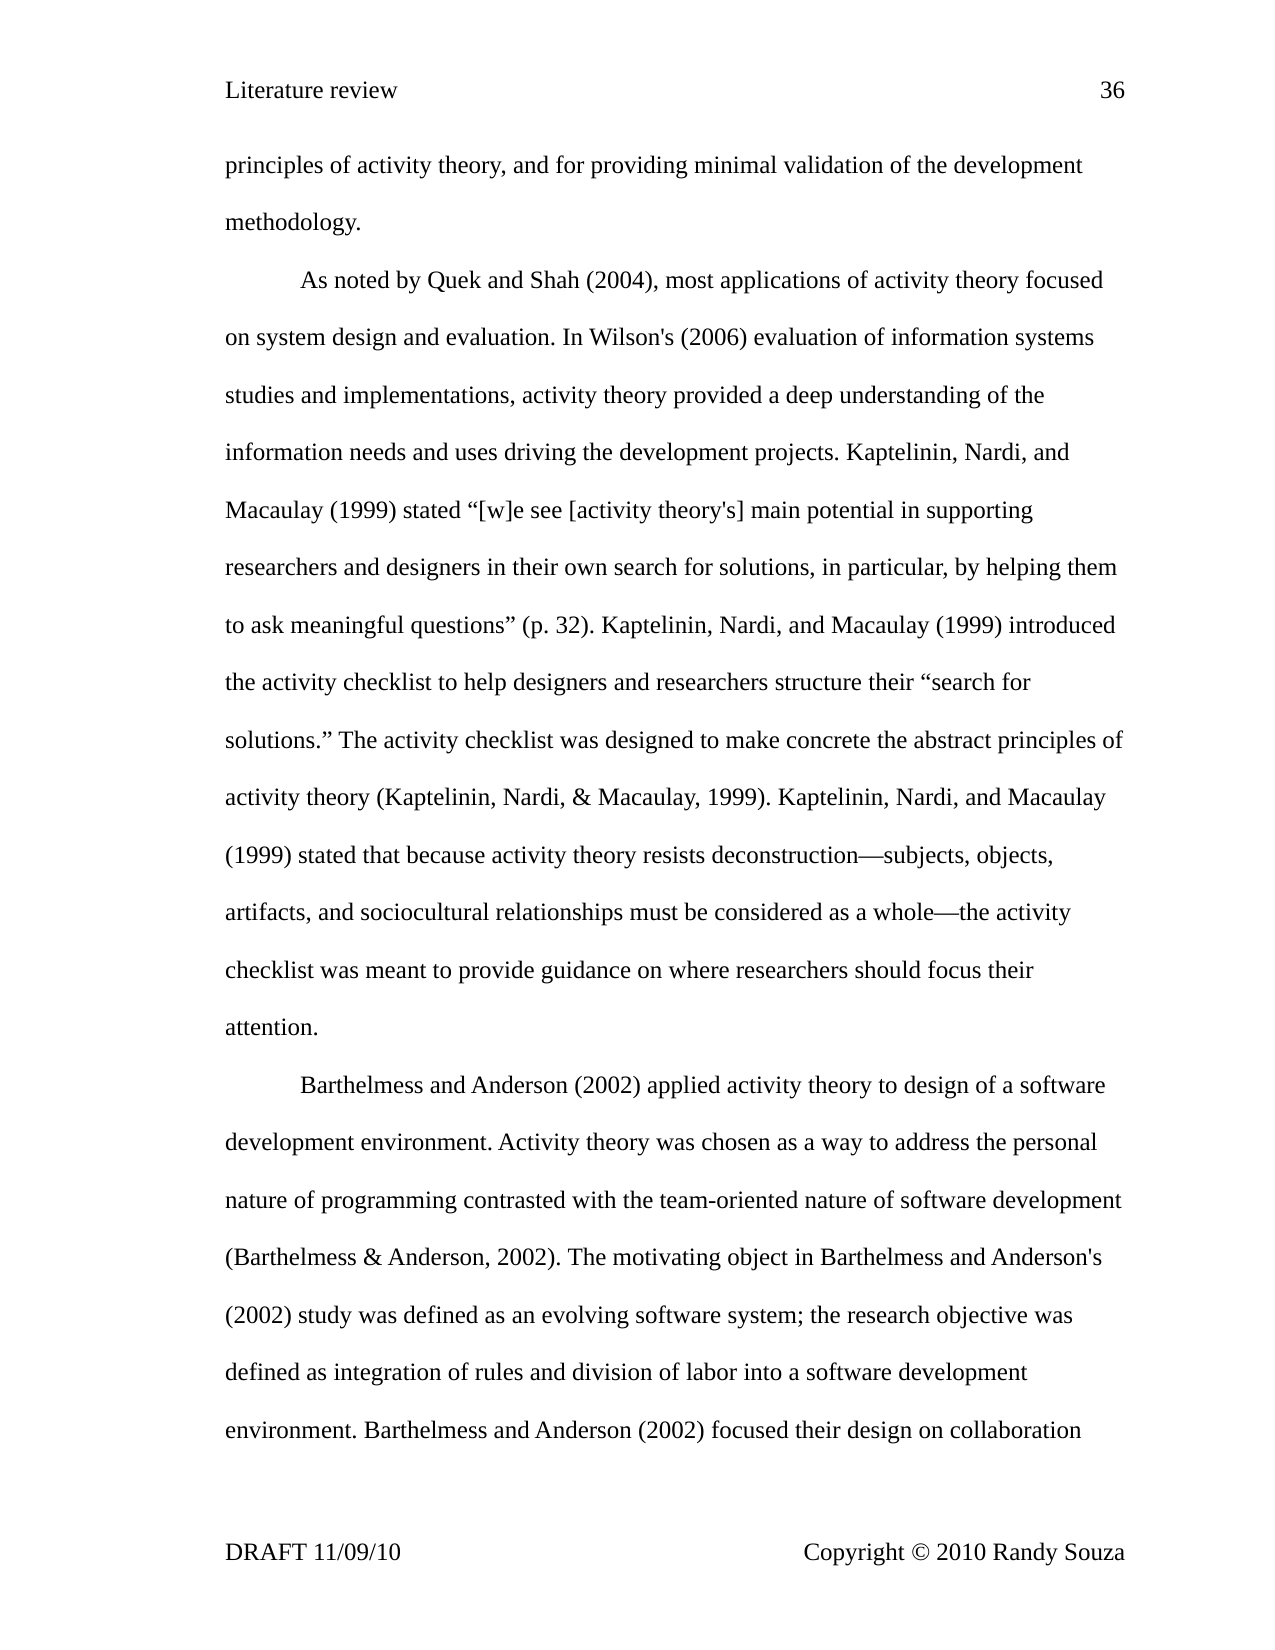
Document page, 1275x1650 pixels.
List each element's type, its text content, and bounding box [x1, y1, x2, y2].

text As noted by Quek and Shah (2004), most applications of activity theory focused on system design and evaluation. In Wilson's (2006) evaluation of information systems studies and implementations, activity theory provided a deep understanding of the information needs and uses driving the development projects. Kaptelinin, Nardi, and Macaulay (1999) stated “[w]e see [activity theory's] main potential in supporting researchers and designers in their own search for solutions, in particular, by helping them to ask meaningful questions” (p. 32). Kaptelinin, Nardi, and Macaulay (1999) introduced the activity checklist to help designers and researchers structure their “search for solutions.” The activity checklist was designed to make concrete the abstract principles of activity theory (Kaptelinin, Nardi, & Macaulay, 1999). Kaptelinin, Nardi, and Macaulay (1999) stated that because activity theory resists deconstruction—subjects, objects, artifacts, and sociocultural relationships must be considered as a whole—the activity checklist was meant to provide guidance on where researchers should focus their attention. [225, 265, 1125, 1041]
text Barthelmess and Anderson (2002) applied activity theory to design of a software development environment. Activity theory was chosen as a way to address the personal nature of programming contrasted with the team-oriented nature of software development (Barthelmess & Anderson, 2002). The motivating object in Barthelmess and Anderson's (2002) study was defined as an evolving software system; the research objective was defined as integration of rules and division of labor into a software development environment. Barthelmess and Anderson (2002) focused their design on collaboration [225, 1070, 1125, 1444]
text principles of activity theory, and for providing minimal validation of the development methodology. [225, 150, 1125, 236]
